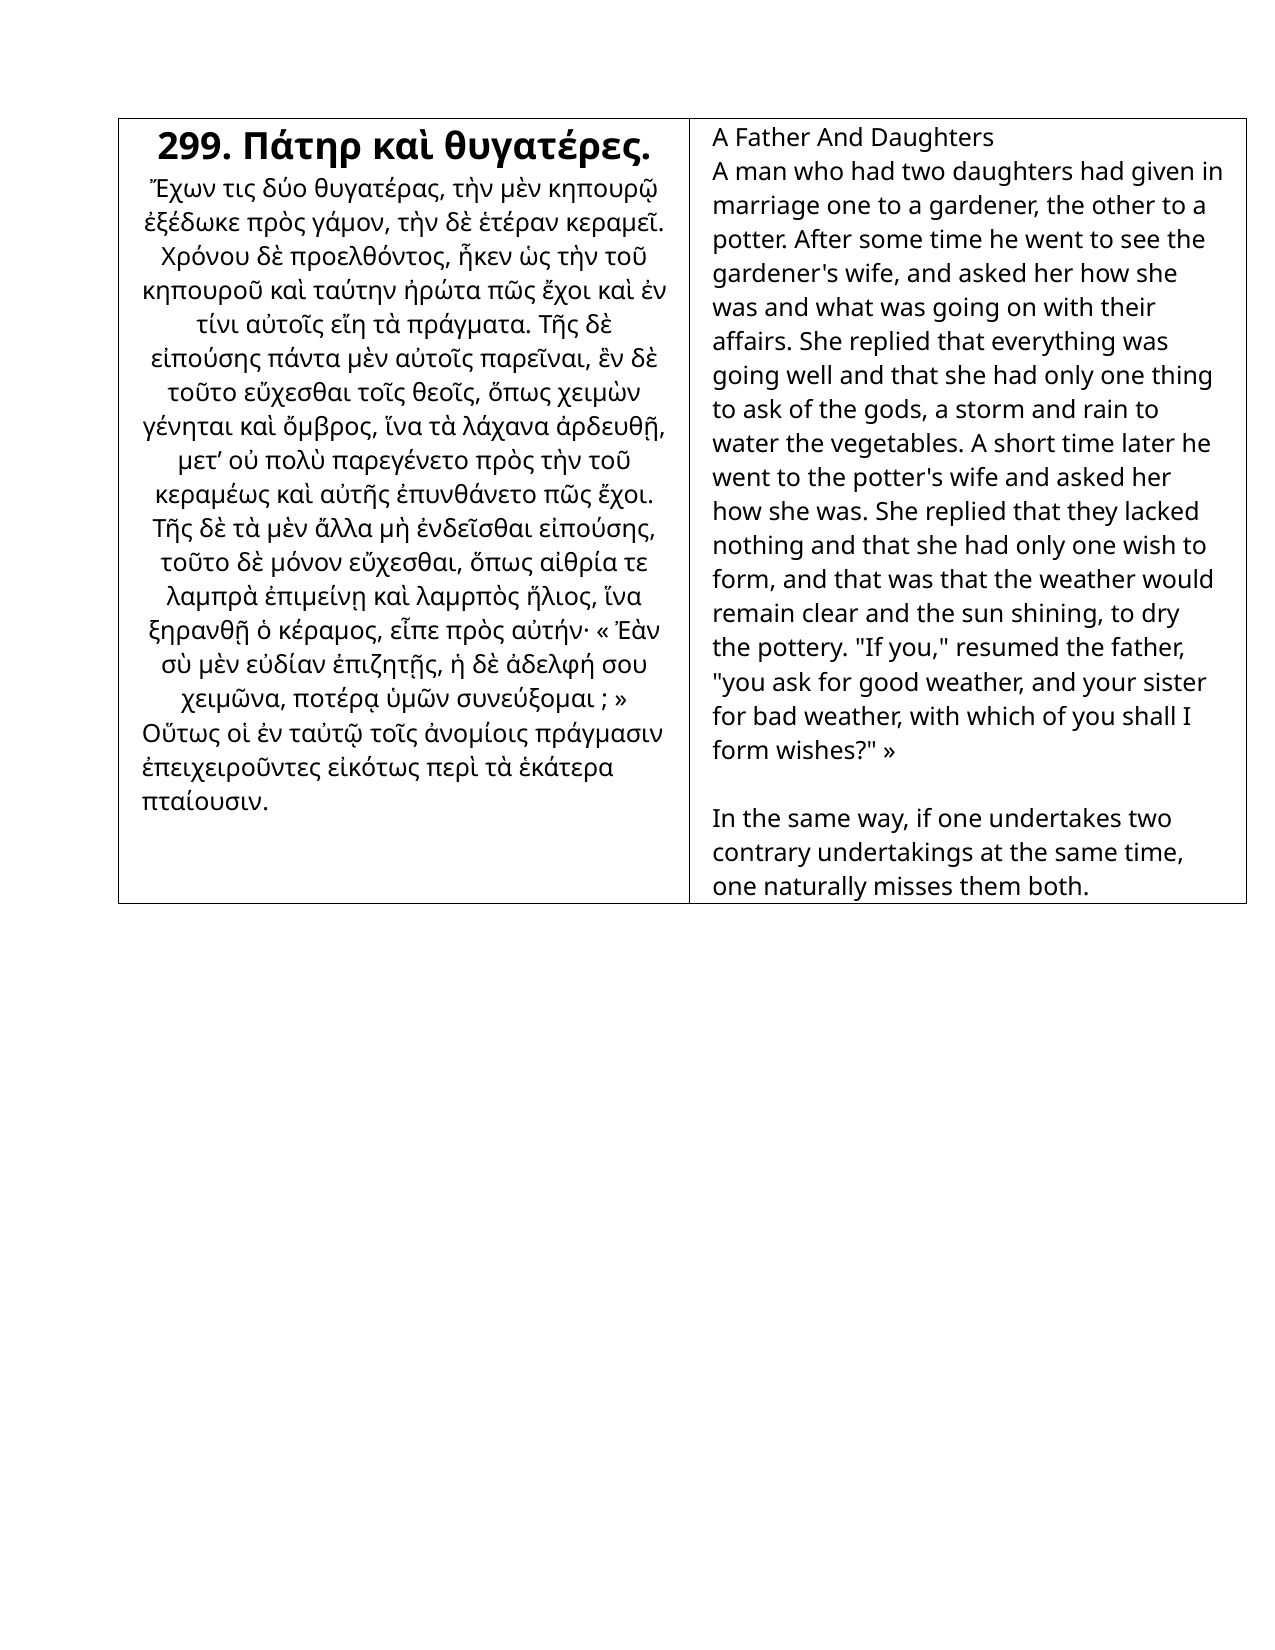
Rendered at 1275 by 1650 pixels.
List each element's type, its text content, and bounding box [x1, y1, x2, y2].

table_cell A Father And Daughters A man who had two daughters had given in marriage one to a gardener, the other to a potter. After some time he went to see the gardener's wife, and asked her how she was and what was going on with their affairs. She replied that everything was going well and that she had only one thing to ask of the gods, a storm and rain to water the vegetables. A short time later he went to the potter's wife and asked her how she was. She replied that they lacked nothing and that she had only one wish to form, and that was that the weather would remain clear and the sun shining, to dry the pottery. "If you," resumed the father, "you ask for good weather, and your sister for bad weather, with which of you shall I form wishes?" » In the same way, if one undertakes two contrary undertakings at the same time, one naturally misses them both. [690, 119, 1246, 903]
table_cell 299. Πάτηρ καὶ θυγατέρες. Ἔχων τις δύο θυγατέρας, τὴν μὲν κηπουρῷ ἐξέδωκε πρὸς γάμον, τὴν δὲ ἑτέραν κεραμεῖ. Χρόνου δὲ προελθόντος, ἧκεν ὡς τὴν τοῦ κηπουροῦ καὶ ταύτην ἠρώτα πῶς ἔχοι καὶ ἐν τίνι αὐτοῖς εἴη τὰ πράγματα. Τῆς δὲ εἰπούσης πάντα μὲν αὐτοῖς παρεῖναι, ἓν δὲ τοῦτο εὔχεσθαι τοῖς θεοῖς, ὅπως χειμὼν γένηται καὶ ὄμβρος, ἵνα τὰ λάχανα ἀρδευθῇ, μετ’ οὐ πολὺ παρεγένετο πρὸς τὴν τοῦ κεραμέως καὶ αὐτῆς ἐπυνθάνετο πῶς ἔχοι. Τῆς δὲ τὰ μὲν ἄλλα μὴ ἐνδεῖσθαι εἰπούσης, τοῦτο δὲ μόνον εὔχεσθαι, ὅπως αἰθρία τε λαμπρὰ ἐπιμείνῃ καὶ λαμρπὸς ἥλιος, ἵνα ξηρανθῇ ὁ κέραμος, εἶπε πρὸς αὐτήν· « Ἐὰν σὺ μὲν εὐδίαν ἐπιζητῇς, ἡ δὲ ἀδελφή σου χειμῶνα, ποτέρᾳ ὑμῶν συνεύξομαι ; » Οὕτως οἱ ἐν ταὐτῷ τοῖς ἀνομίοις πράγμασιν ἐπειχειροῦντες εἰκότως περὶ τὰ ἑκάτερα πταίουσιν. [119, 119, 689, 903]
